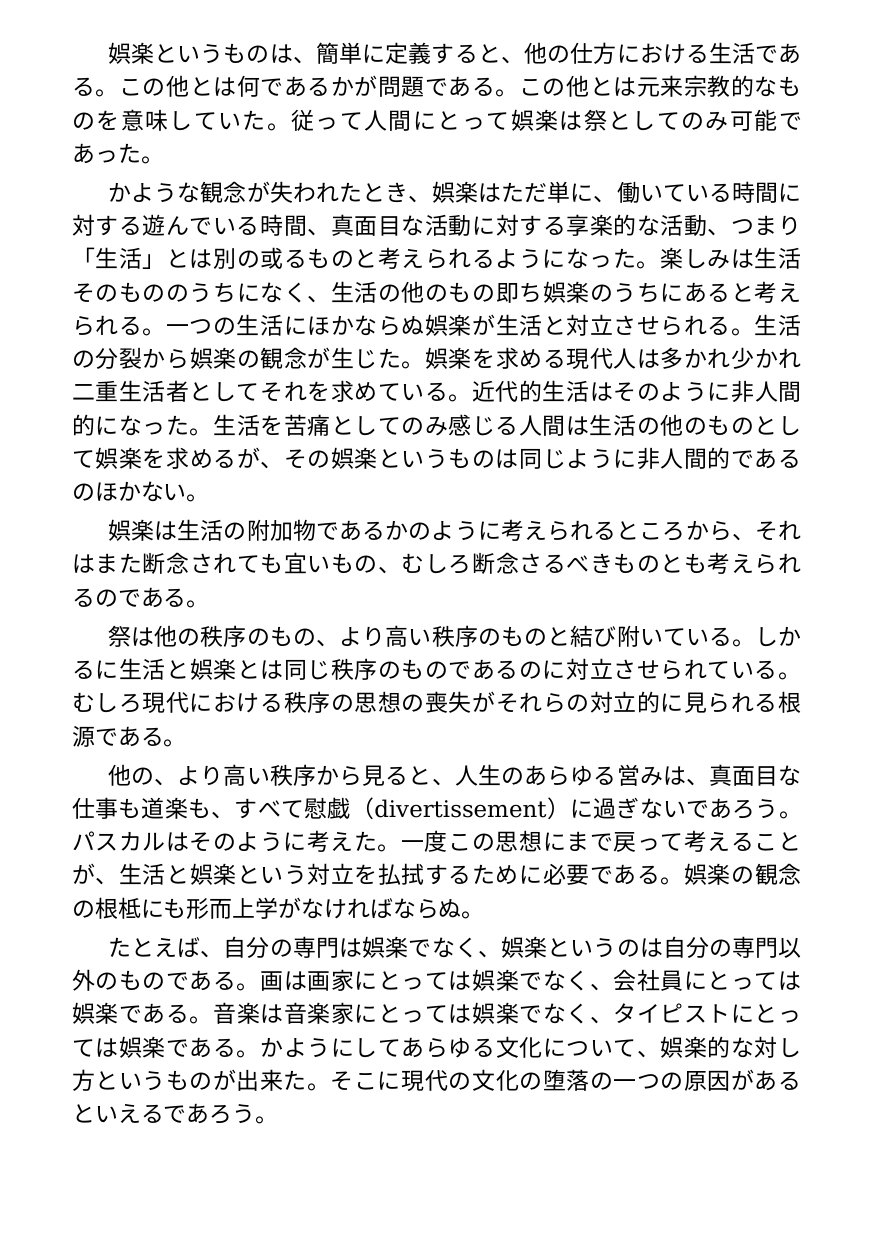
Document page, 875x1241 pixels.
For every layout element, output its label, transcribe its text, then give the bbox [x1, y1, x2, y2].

text かような観念が失われたとき、娯楽はただ単に、働いている時間に対する遊んでいる時間、真面目な活動に対する享楽的な活動、つまり「生活」とは別の或るものと考えられるようになった。楽しみは生活そのもののうちになく、生活の他のもの即ち娯楽のうちにあると考えられる。一つの生活にほかならぬ娯楽が生活と対立させられる。生活の分裂から娯楽の観念が生じた。娯楽を求める現代人は多かれ少かれ二重生活者としてそれを求めている。近代的生活はそのように非人間的になった。生活を苦痛としてのみ感じる人間は生活の他のものとして娯楽を求めるが、その娯楽というものは同じように非人間的であるのほかない。 [72, 175, 802, 507]
text 娯楽は生活の附加物であるかのように考えられるところから、それはまた断念されても宜いもの、むしろ断念さるべきものとも考えられるのである。 [72, 513, 802, 613]
text 他の、より高い秩序から見ると、人生のあらゆる営みは、真面目な仕事も道楽も、すべて慰戯（divertissement）に過ぎないであろう。パスカルはそのように考えた。一度この思想にまで戻って考えることが、生活と娯楽という対立を払拭するために必要である。娯楽の観念の根柢にも形而上学がなければならぬ。 [72, 758, 802, 924]
text 娯楽というものは、簡単に定義すると、他の仕方における生活である。この他とは何であるかが問題である。この他とは元来宗教的なものを意味していた。従って人間にとって娯楽は祭としてのみ可能であった。 [72, 36, 802, 169]
text たとえば、自分の専門は娯楽でなく、娯楽というのは自分の専門以外のものである。画は画家にとっては娯楽でなく、会社員にとっては娯楽である。音楽は音楽家にとっては娯楽でなく、タイピストにとっては娯楽である。かようにしてあらゆる文化について、娯楽的な対し方というものが出来た。そこに現代の文化の堕落の一つの原因があるといえるであろう。 [72, 930, 802, 1129]
text 祭は他の秩序のもの、より高い秩序のものと結び附いている。しかるに生活と娯楽とは同じ秩序のものであるのに対立させられている。むしろ現代における秩序の思想の喪失がそれらの対立的に見られる根源である。 [72, 619, 802, 752]
